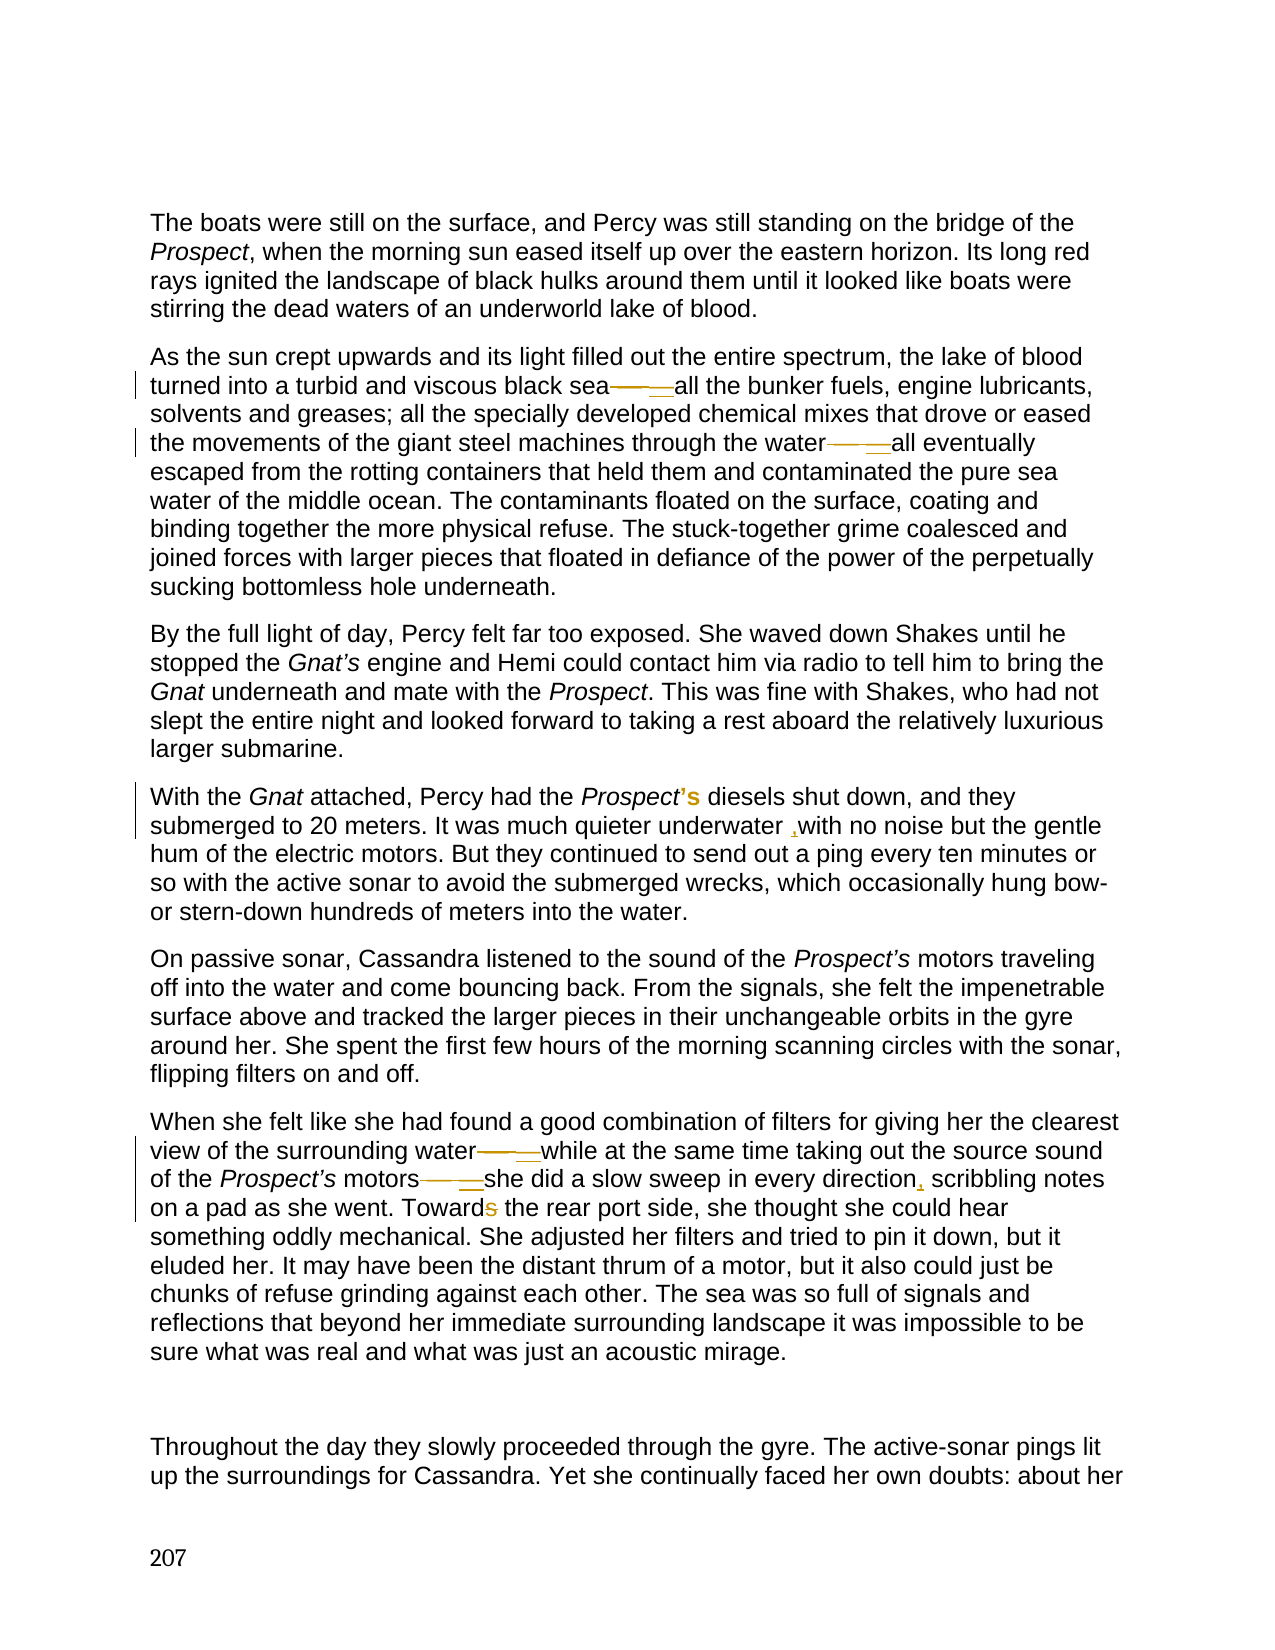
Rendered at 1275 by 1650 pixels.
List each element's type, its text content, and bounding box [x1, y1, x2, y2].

text On passive sonar, Cassandra listened to the sound of the Prospect’s motors traveling off into the water and come bouncing back. From the signals, she felt the impenetrable surface above and tracked the larger pieces in their unchangeable orbits in the gyre around her. She spent the first few hours of the morning scanning circles with the sonar, flipping filters on and off. [150, 944, 1125, 1088]
text With the Gnat attached, Percy had the Prospect’s diesels shut down, and they submerged to 20 meters. It was much quieter underwater ,with no noise but the gentle hum of the electric motors. But they continued to send out a ping every ten minutes or so with the active sonar to avoid the submerged wrecks, which occasionally hung bow- or stern-down hundreds of meters into the water. [150, 782, 1125, 926]
text By the full light of day, Percy felt far too exposed. She waved down Shakes until he stopped the Gnat’s engine and Hemi could contact him via radio to tell him to bring the Gnat underneath and mate with the Prospect. This was fine with Shakes, who had not slept the entire night and looked forward to taking a rest aboard the relatively luxurious larger submarine. [150, 619, 1125, 763]
text When she felt like she had found a good combination of filters for giving her the clearest view of the surrounding water—while at the same time taking out the source sound of the Prospect’s motors—she did a slow sweep in every direction, scribbling notes on a pad as she went. Toward the rear port side, she thought she could hear something oddly mechanical. She adjusted her filters and tried to pin it down, but it eluded her. It may have been the distant thrum of a motor, but it also could just be chunks of refuse grinding against each other. The sea was so full of signals and reflections that beyond her immediate surrounding landscape it was impossible to be sure what was real and what was just an acoustic mirage. [150, 1107, 1125, 1366]
text Throughout the day they slowly proceeded through the gyre. The active-sonar pings lit up the surroundings for Cassandra. Yet she continually faced her own doubts: about her [150, 1432, 1125, 1489]
text As the sun crept upwards and its light filled out the entire spectrum, the lake of blood turned into a turbid and viscous black sea—all the bunker fuels, engine lubricants, solvents and greases; all the specially developed chemical mixes that drove or eased the movements of the giant steel machines through the water—all eventually escaped from the rotting containers that held them and contaminated the pure sea water of the middle ocean. The contaminants floated on the surface, coating and binding together the more physical refuse. The stuck-together grime coalesced and joined forces with larger pieces that floated in defiance of the power of the perpetually sucking bottomless hole underneath. [150, 342, 1125, 601]
text The boats were still on the surface, and Percy was still standing on the bridge of the Prospect, when the morning sun eased itself up over the eastern horizon. Its long red rays ignited the landscape of black hulks around them until it looked like boats were stirring the dead waters of an underworld lake of blood. [150, 208, 1125, 323]
